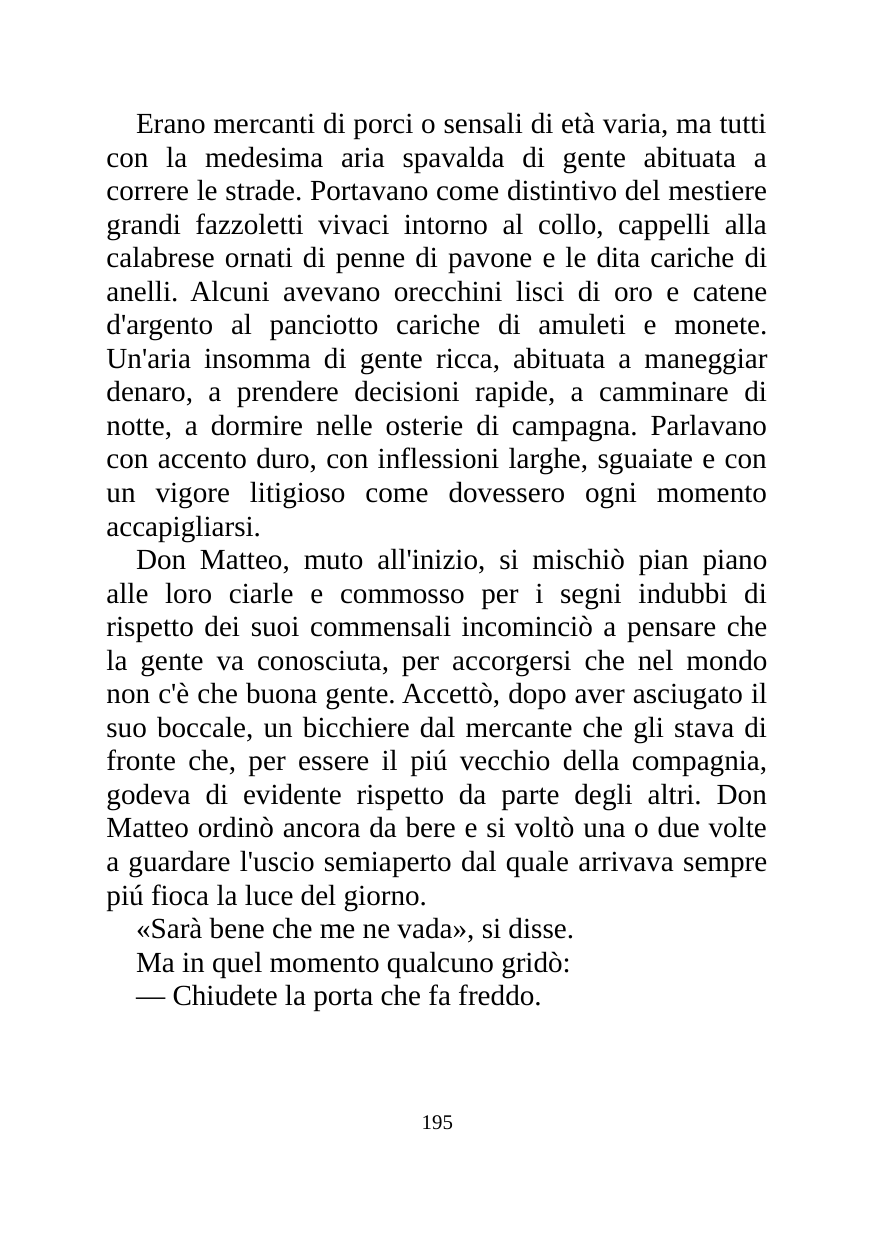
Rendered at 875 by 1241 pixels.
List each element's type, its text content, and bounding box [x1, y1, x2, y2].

text — Chiudete la porta che fa freddo. [106, 978, 768, 1012]
text Erano mercanti di porci o sensali di età varia, ma tutti con la medesima aria spavalda di gente abituata a correre le strade. Portavano come distintivo del mestiere grandi fazzoletti vivaci intorno al collo, cappelli alla calabrese ornati di penne di pavone e le dita cariche di anelli. Alcuni avevano orecchini lisci di oro e catene d'argento al panciotto cariche di amuleti e monete. Un'aria insomma di gente ricca, abituata a maneggiar denaro, a prendere decisioni rapide, a camminare di notte, a dormire nelle osterie di campagna. Parlavano con accento duro, con inflessioni larghe, sguaiate e con un vigore litigioso come dovessero ogni momento accapigliarsi. [106, 106, 768, 542]
text Don Matteo, muto all'inizio, si mischiò pian piano alle loro ciarle e commosso per i segni indubbi di rispetto dei suoi commensali incominciò a pensare che la gente va conosciuta, per accorgersi che nel mondo non c'è che buona gente. Accettò, dopo aver asciugato il suo boccale, un bicchiere dal mercante che gli stava di fronte che, per essere il piú vecchio della compagnia, godeva di evidente rispetto da parte degli altri. Don Matteo ordinò ancora da bere e si voltò una o due volte a guardare l'uscio semiaperto dal quale arrivava sempre piú fioca la luce del giorno. [106, 542, 768, 911]
text Ma in quel momento qualcuno gridò: [106, 945, 768, 978]
text «Sarà bene che me ne vada», si disse. [106, 911, 768, 945]
